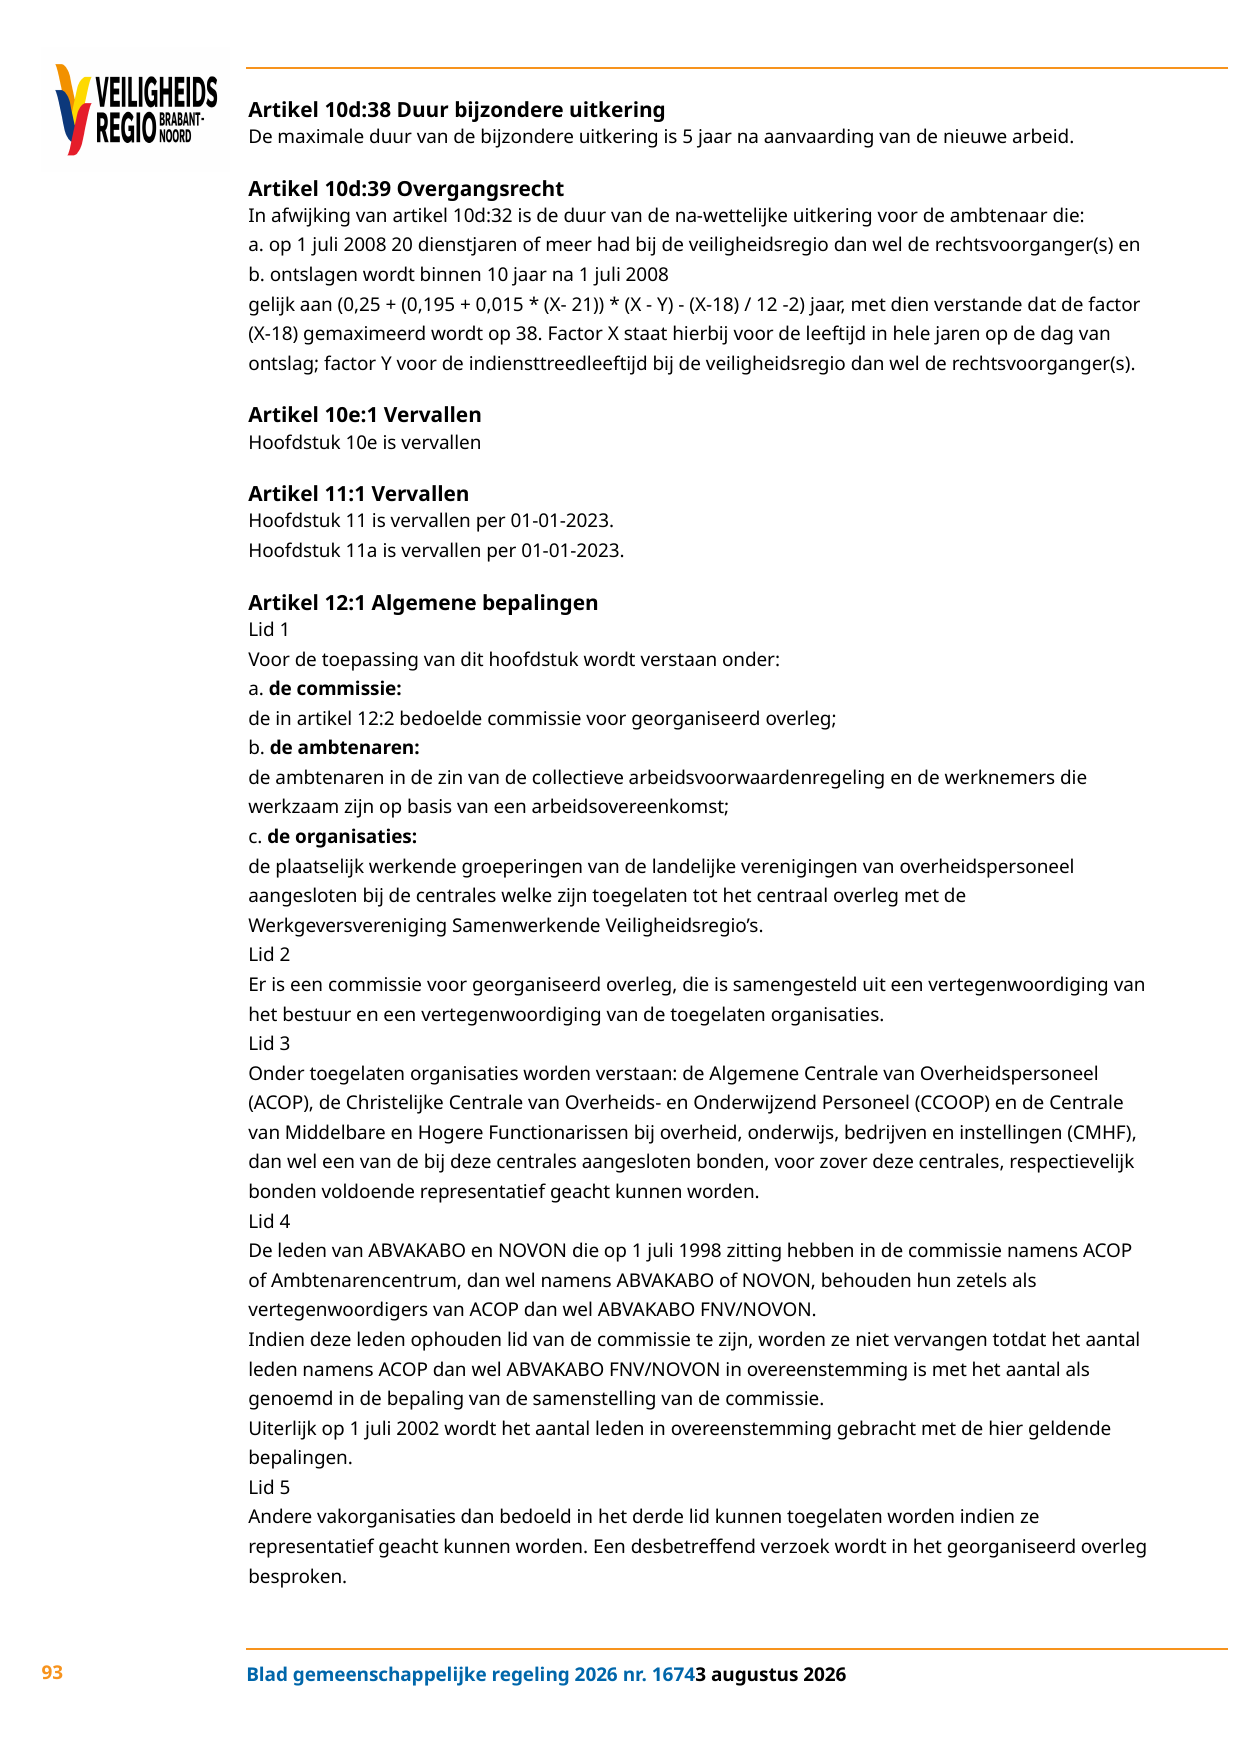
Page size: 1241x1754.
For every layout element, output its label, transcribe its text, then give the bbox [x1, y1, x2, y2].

text Lid 3 [248, 1030, 1152, 1056]
text a. op 1 juli 2008 20 dienstjaren of meer had bij de veiligheidsregio dan wel de rechtsvoorganger(s) en [248, 232, 1152, 257]
text Onder toegelaten organisaties worden verstaan: de Algemene Centrale van Overheidspersoneel (ACOP), de Christelijke Centrale van Overheids- en Onderwijzend Personeel (CCOOP) en de Centrale van Middelbare en Hogere Functionarissen bij overheid, onderwijs, bedrijven en instellingen (CMHF), dan wel een van de bij deze centrales aangesloten bonden, voor zover deze centrales, respectievelijk bonden voldoende representatief geacht kunnen worden. [248, 1060, 1152, 1204]
text Lid 4 [248, 1208, 1152, 1233]
text Andere vakorganisaties dan bedoeld in het derde lid kunnen toegelaten worden indien ze representatief geacht kunnen worden. Een desbetreffend verzoek wordt in het georganiseerd overleg besproken. [248, 1504, 1152, 1588]
text De maximale duur van de bijzondere uitkering is 5 jaar na aanvaarding van de nieuwe arbeid. [248, 123, 1152, 149]
text Uiterlijk op 1 juli 2002 wordt het aantal leden in overeenstemming gebracht met de hier geldende bepalingen. [248, 1415, 1152, 1470]
text Hoofdstuk 10e is vervallen [248, 429, 1152, 454]
text Hoofdstuk 11 is vervallen per 01-01-2023. [248, 508, 1152, 533]
text de plaatselijk werkende groeperingen van de landelijke verenigingen van overheidspersoneel aangesloten bij de centrales welke zijn toegelaten tot het centraal overleg met de Werkgeversvereniging Samenwerkende Veiligheidsregio’s. [248, 853, 1152, 938]
text b. de ambtenaren: [248, 734, 1152, 760]
picture [41, 47, 231, 172]
text b. ontslagen wordt binnen 10 jaar na 1 juli 2008 [248, 261, 1152, 287]
text Lid 1 [248, 616, 1152, 642]
text Lid 5 [248, 1474, 1152, 1500]
text Voor de toepassing van dit hoofdstuk wordt verstaan onder: [248, 646, 1152, 671]
text Artikel 10e:1 Vervallen [248, 400, 1152, 429]
text a. de commissie: [248, 675, 1152, 701]
text Artikel 10d:39 Overgangsrecht [248, 174, 1152, 202]
text c. de organisaties: [248, 823, 1152, 849]
text Artikel 11:1 Vervallen [248, 479, 1152, 508]
text de ambtenaren in de zin van de collectieve arbeidsvoorwaardenregeling en de werknemers die werkzaam zijn op basis van een arbeidsovereenkomst; [248, 764, 1152, 819]
text De leden van ABVAKABO en NOVON die op 1 juli 1998 zitting hebben in de commissie namens ACOP of Ambtenarencentrum, dan wel namens ABVAKABO of NOVON, behouden hun zetels als vertegenwoordigers van ACOP dan wel ABVAKABO FNV/NOVON. [248, 1237, 1152, 1322]
text In afwijking van artikel 10d:32 is de duur van de na-wettelijke uitkering voor de ambtenaar die: [248, 202, 1152, 228]
text gelijk aan (0,25 + (0,195 + 0,015 * (X- 21)) * (X - Y) - (X-18) / 12 -2) jaar, met dien verstande dat de factor (X-18) gemaximeerd wordt op 38. Factor X staat hierbij voor de leeftijd in hele jaren op de dag van ontslag; factor Y voor de indiensttreedleeftijd bij de veiligheidsregio dan wel de rechtsvoorganger(s). [248, 291, 1152, 376]
text Artikel 10d:38 Duur bijzondere uitkering [248, 95, 1152, 123]
text Er is een commissie voor georganiseerd overleg, die is samengesteld uit een vertegenwoordiging van het bestuur en een vertegenwoordiging van de toegelaten organisaties. [248, 971, 1152, 1026]
text Indien deze leden ophouden lid van de commissie te zijn, worden ze niet vervangen totdat het aantal leden namens ACOP dan wel ABVAKABO FNV/NOVON in overeenstemming is met het aantal als genoemd in de bepaling van de samenstelling van de commissie. [248, 1326, 1152, 1411]
text Lid 2 [248, 942, 1152, 967]
text de in artikel 12:2 bedoelde commissie voor georganiseerd overleg; [248, 705, 1152, 731]
text Artikel 12:1 Algemene bepalingen [248, 588, 1152, 616]
text Hoofdstuk 11a is vervallen per 01-01-2023. [248, 537, 1152, 563]
